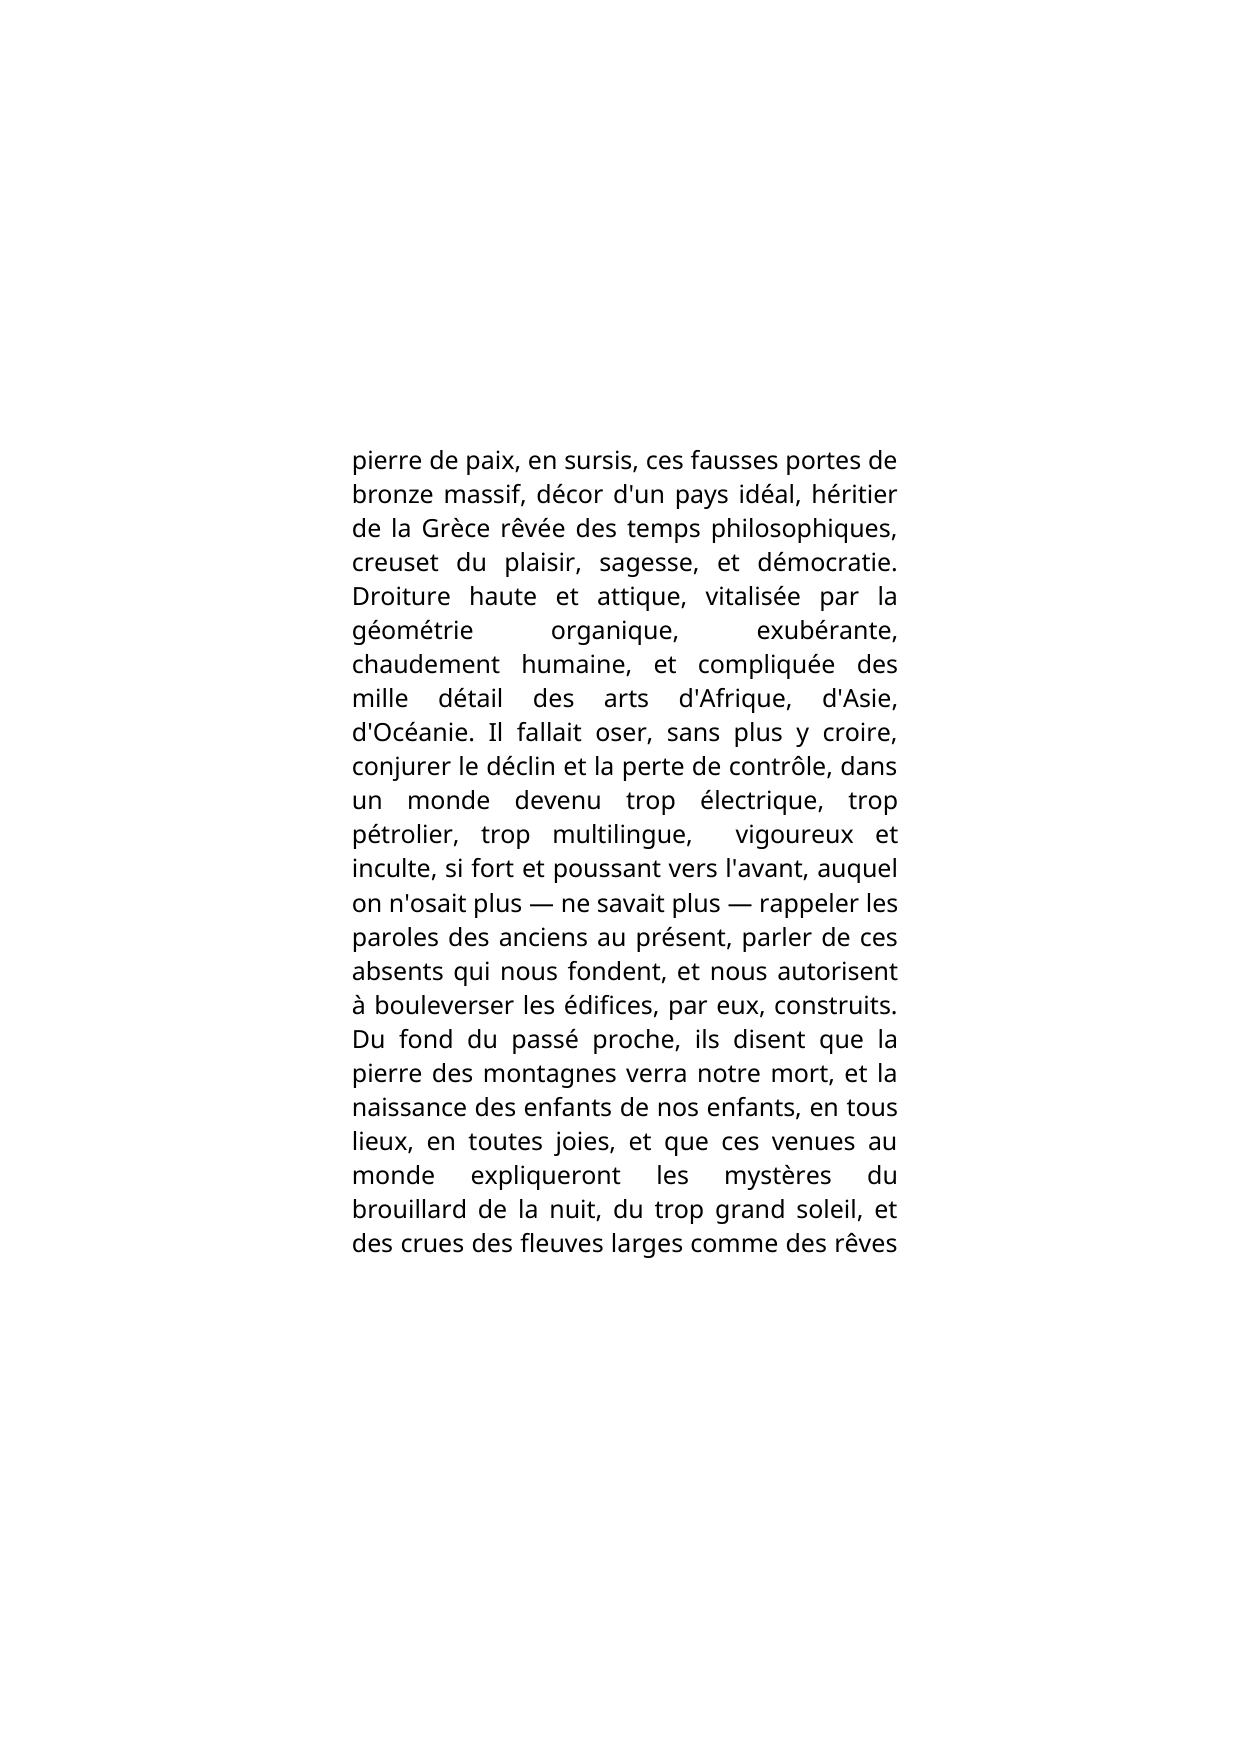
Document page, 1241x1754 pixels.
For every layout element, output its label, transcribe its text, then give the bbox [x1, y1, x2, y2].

text pierre de paix, en sursis, ces fausses portes de bronze massif, décor d'un pays idéal, héritier de la Grèce rêvée des temps philosophiques, creuset du plaisir, sagesse, et démocratie. Droiture haute et attique, vitalisée par la géométrie organique, exubérante, chaudement humaine, et compliquée des mille détail des arts d'Afrique, d'Asie, d'Océanie. Il fallait oser, sans plus y croire, conjurer le déclin et la perte de contrôle, dans un monde devenu trop électrique, trop pétrolier, trop multilingue, vigoureux et inculte, si fort et poussant vers l'avant, auquel on n'osait plus — ne savait plus — rappeler les paroles des anciens au présent, parler de ces absents qui nous fondent, et nous autorisent à bouleverser les édifices, par eux, construits. Du fond du passé proche, ils disent que la pierre des montagnes verra notre mort, et la naissance des enfants de nos enfants, en tous lieux, en toutes joies, et que ces venues au monde expliqueront les mystères du brouillard de la nuit, du trop grand soleil, et des crues des fleuves larges comme des rêves [352, 442, 898, 1260]
